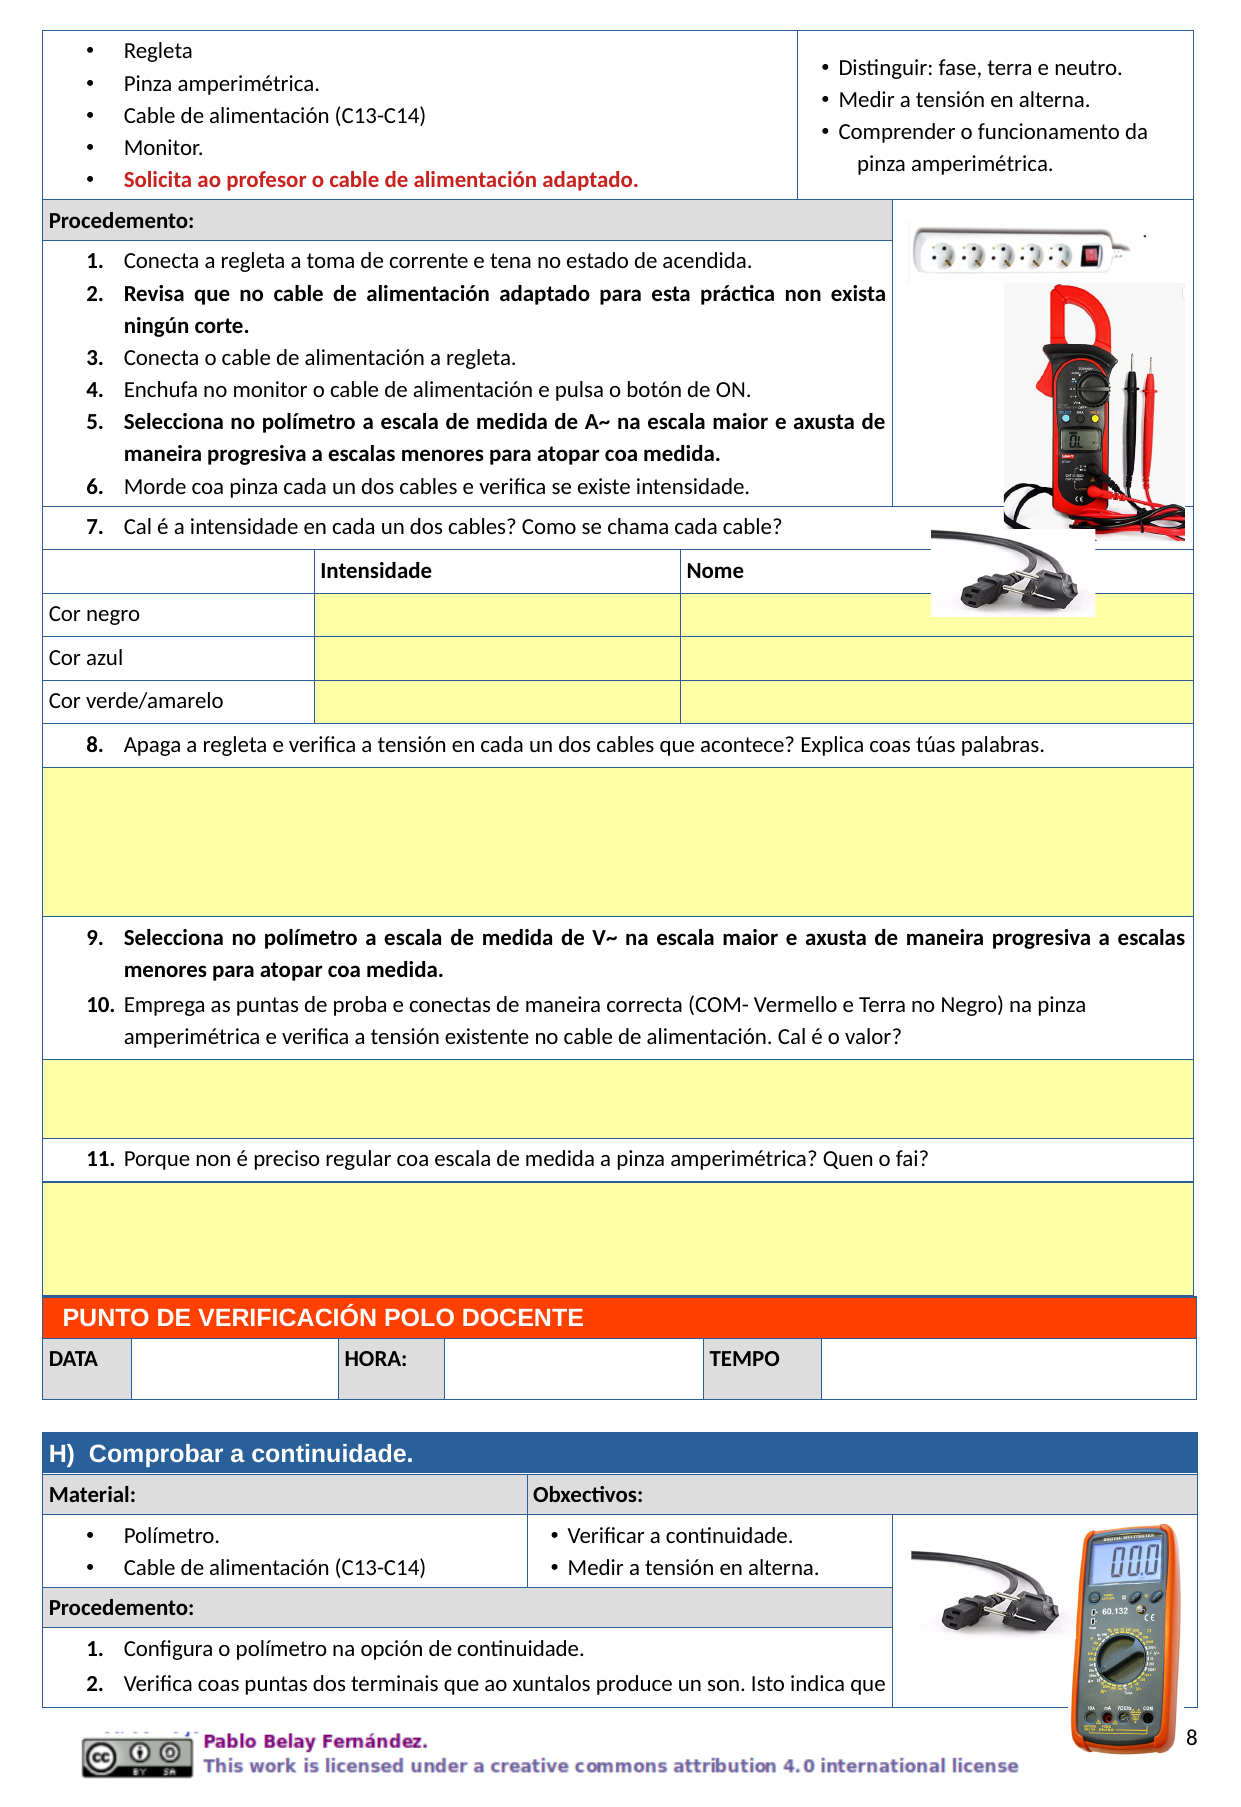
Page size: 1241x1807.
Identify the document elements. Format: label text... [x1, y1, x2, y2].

table_cell Selecciona no polímetro a escala de medida de V~ na escala maior e axusta de maneira progresiva a escalas menores para atopar coa medida. Emprega as puntas de proba e conectas de maneira correcta (COM- Vermello e Terra no Negro) na pinza amperimétrica e verifica a tensión existente no cable de alimentación. Cal é o valor? [43, 917, 1193, 1059]
table_header PUNTO DE VERIFICACIÓN POLO DOCENTE [43, 1298, 1196, 1338]
table_cell [43, 550, 314, 593]
table_cell [445, 1339, 703, 1399]
table_cell [315, 637, 680, 680]
picture [909, 221, 1185, 617]
table_cell [893, 1515, 1197, 1707]
table_cell Verificar a continuidade. Medir a tensión en alterna. [528, 1515, 892, 1587]
table_cell [893, 200, 1193, 506]
table_cell DATA [43, 1339, 131, 1399]
table_cell Material: [43, 1475, 527, 1514]
table_cell Cor negro [43, 594, 314, 636]
table_cell Intensidade [315, 550, 680, 593]
table_cell Porque non é preciso regular coa escala de medida a pinza amperimétrica? Quen o fai? [43, 1139, 1193, 1181]
picture [911, 1523, 1184, 1755]
table_cell TEMPO [704, 1339, 821, 1399]
table_cell Procedemento: [43, 1588, 892, 1627]
table_cell [43, 768, 1193, 916]
table_cell Cor azul [43, 637, 314, 680]
table_cell [132, 1339, 338, 1399]
table_header H) Comprobar a continuidade. [43, 1433, 1197, 1473]
table_cell [315, 681, 680, 723]
table_cell Cal é a intensidade en cada un dos cables? Como se chama cada cable? [43, 507, 1003, 549]
table_cell Regleta Pinza amperimétrica. Cable de alimentación (C13-C14) Monitor. Solicita ao profesor o cable de alimentación adaptado. [43, 31, 797, 199]
table_cell Apaga a regleta e verifica a tensión en cada un dos cables que acontece? Explica coas túas palabras. [43, 724, 1193, 767]
table_cell [43, 1183, 1193, 1295]
table_cell [681, 637, 1193, 680]
table_cell [681, 681, 1193, 723]
table_cell Configura o polímetro na opción de continuidade. Verifica coas puntas dos terminais que ao xuntalos produce un son. Isto indica que [43, 1628, 892, 1707]
table_cell HORA: [339, 1339, 444, 1399]
table_cell Polímetro. Cable de alimentación (C13-C14) [43, 1515, 527, 1587]
table_cell [43, 1060, 1193, 1138]
table_cell [681, 594, 1193, 636]
table_cell Procedemento: [43, 200, 892, 240]
picture [65, 1722, 1035, 1787]
table_cell [822, 1339, 1196, 1399]
table_cell [315, 594, 680, 636]
table_cell Cor verde/amarelo [43, 681, 314, 723]
table_cell Distinguir: fase, terra e neutro. Medir a tensión en alterna. Comprender o funcionamento da pinza amperimétrica. [798, 31, 1193, 199]
table_cell Conecta a regleta a toma de corrente e tena no estado de acendida. Revisa que no cable de alimentación adaptado para esta práctica non exista ningún corte. Conecta o cable de alimentación a regleta. Enchufa no monitor o cable de alimentación e pulsa o botón de ON. Selecciona no polímetro a escala de medida de A~ na escala maior e axusta de maneira progresiva a escalas menores para atopar coa medida. Morde coa pinza cada un dos cables e verifica se existe intensidade. [43, 241, 892, 506]
table_cell [1096, 550, 1193, 593]
table_cell Nome [681, 550, 931, 593]
table_cell [1096, 507, 1193, 549]
table_cell Obxectivos: [528, 1475, 1197, 1514]
